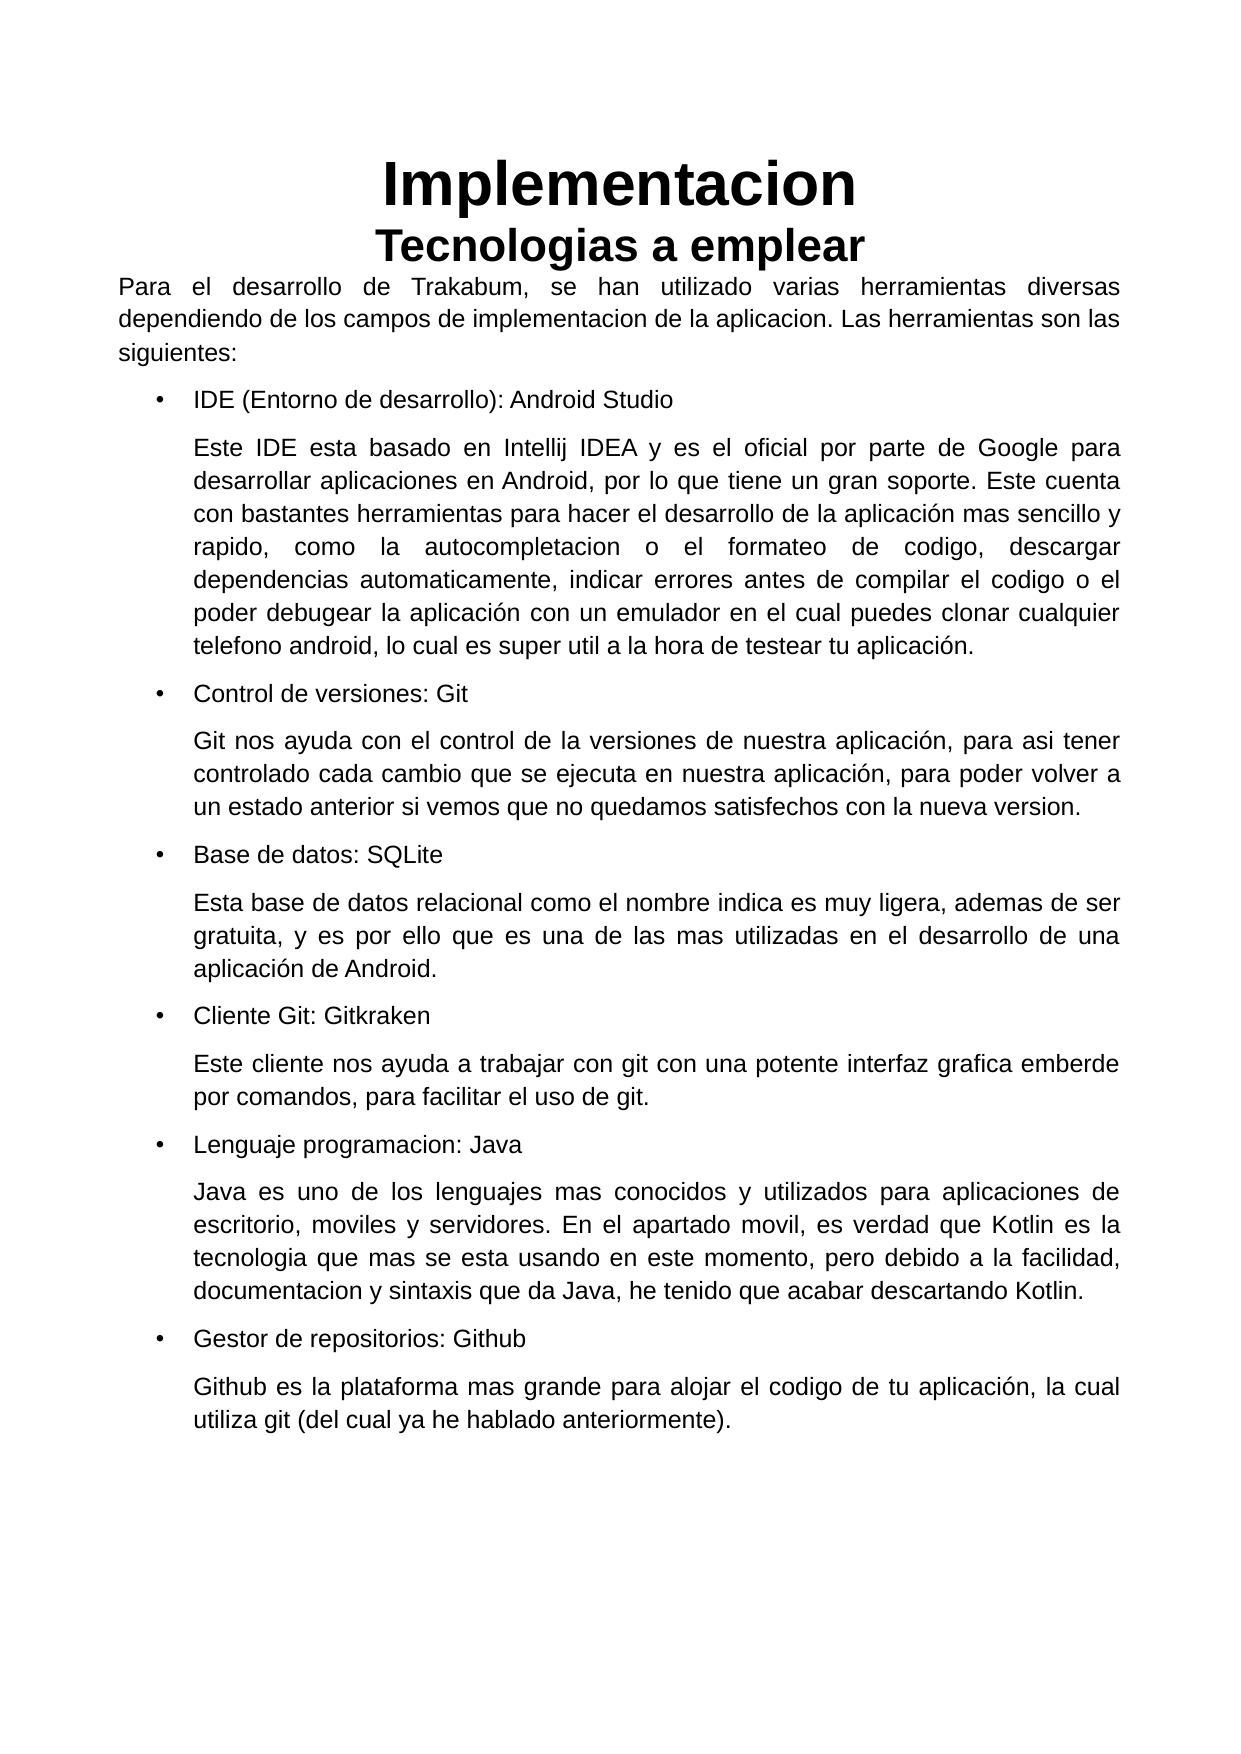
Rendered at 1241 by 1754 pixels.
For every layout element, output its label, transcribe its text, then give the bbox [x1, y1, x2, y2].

list Este IDE esta basado en Intellij IDEA y es el oficial por parte de Google para desarrollar aplicaciones en Android, por lo que tiene un gran soporte. Este cuenta con bastantes herramientas para hacer el desarrollo de la aplicación mas sencillo y rapido, como la autocompletacion o el formateo de codigo, descargar dependencias automaticamente, indicar errores antes de compilar el codigo o el poder debugear la aplicación con un emulador en el cual puedes clonar cualquier telefono android, lo cual es super util a la hora de testear tu aplicación. [156, 433, 1122, 660]
text Tecnologias a emplear [118, 219, 1122, 271]
text Para el desarrollo de Trakabum, se han utilizado varias herramientas diversas dependiendo de los campos de implementacion de la aplicacion. Las herramientas son las siguientes: [118, 271, 1122, 366]
list Lenguaje programacion: Java [156, 1129, 1122, 1158]
list IDE (Entorno de desarrollo): Android Studio [156, 385, 1122, 414]
list Base de datos: SQLite [156, 840, 1122, 869]
list Java es uno de los lenguajes mas conocidos y utilizados para aplicaciones de escritorio, moviles y servidores. En el apartado movil, es verdad que Kotlin es la tecnologia que mas se esta usando en este momento, pero debido a la facilidad, documentacion y sintaxis que da Java, he tenido que acabar descartando Kotlin. [156, 1177, 1122, 1305]
list Github es la plataforma mas grande para alojar el codigo de tu aplicación, la cual utiliza git (del cual ya he hablado anteriormente). [156, 1372, 1122, 1433]
list Gestor de repositorios: Github [156, 1324, 1122, 1353]
list Esta base de datos relacional como el nombre indica es muy ligera, ademas de ser gratuita, y es por ello que es una de las mas utilizadas en el desarrollo de una aplicación de Android. [156, 888, 1122, 982]
list Git nos ayuda con el control de la versiones de nuestra aplicación, para asi tener controlado cada cambio que se ejecuta en nuestra aplicación, para poder volver a un estado anterior si vemos que no quedamos satisfechos con la nueva version. [156, 726, 1122, 821]
list Cliente Git: Gitkraken [156, 1001, 1122, 1030]
text Implementacion [118, 147, 1122, 219]
list Control de versiones: Git [156, 678, 1122, 707]
list Este cliente nos ayuda a trabajar con git con una potente interfaz grafica emberde por comandos, para facilitar el uso de git. [156, 1049, 1122, 1111]
